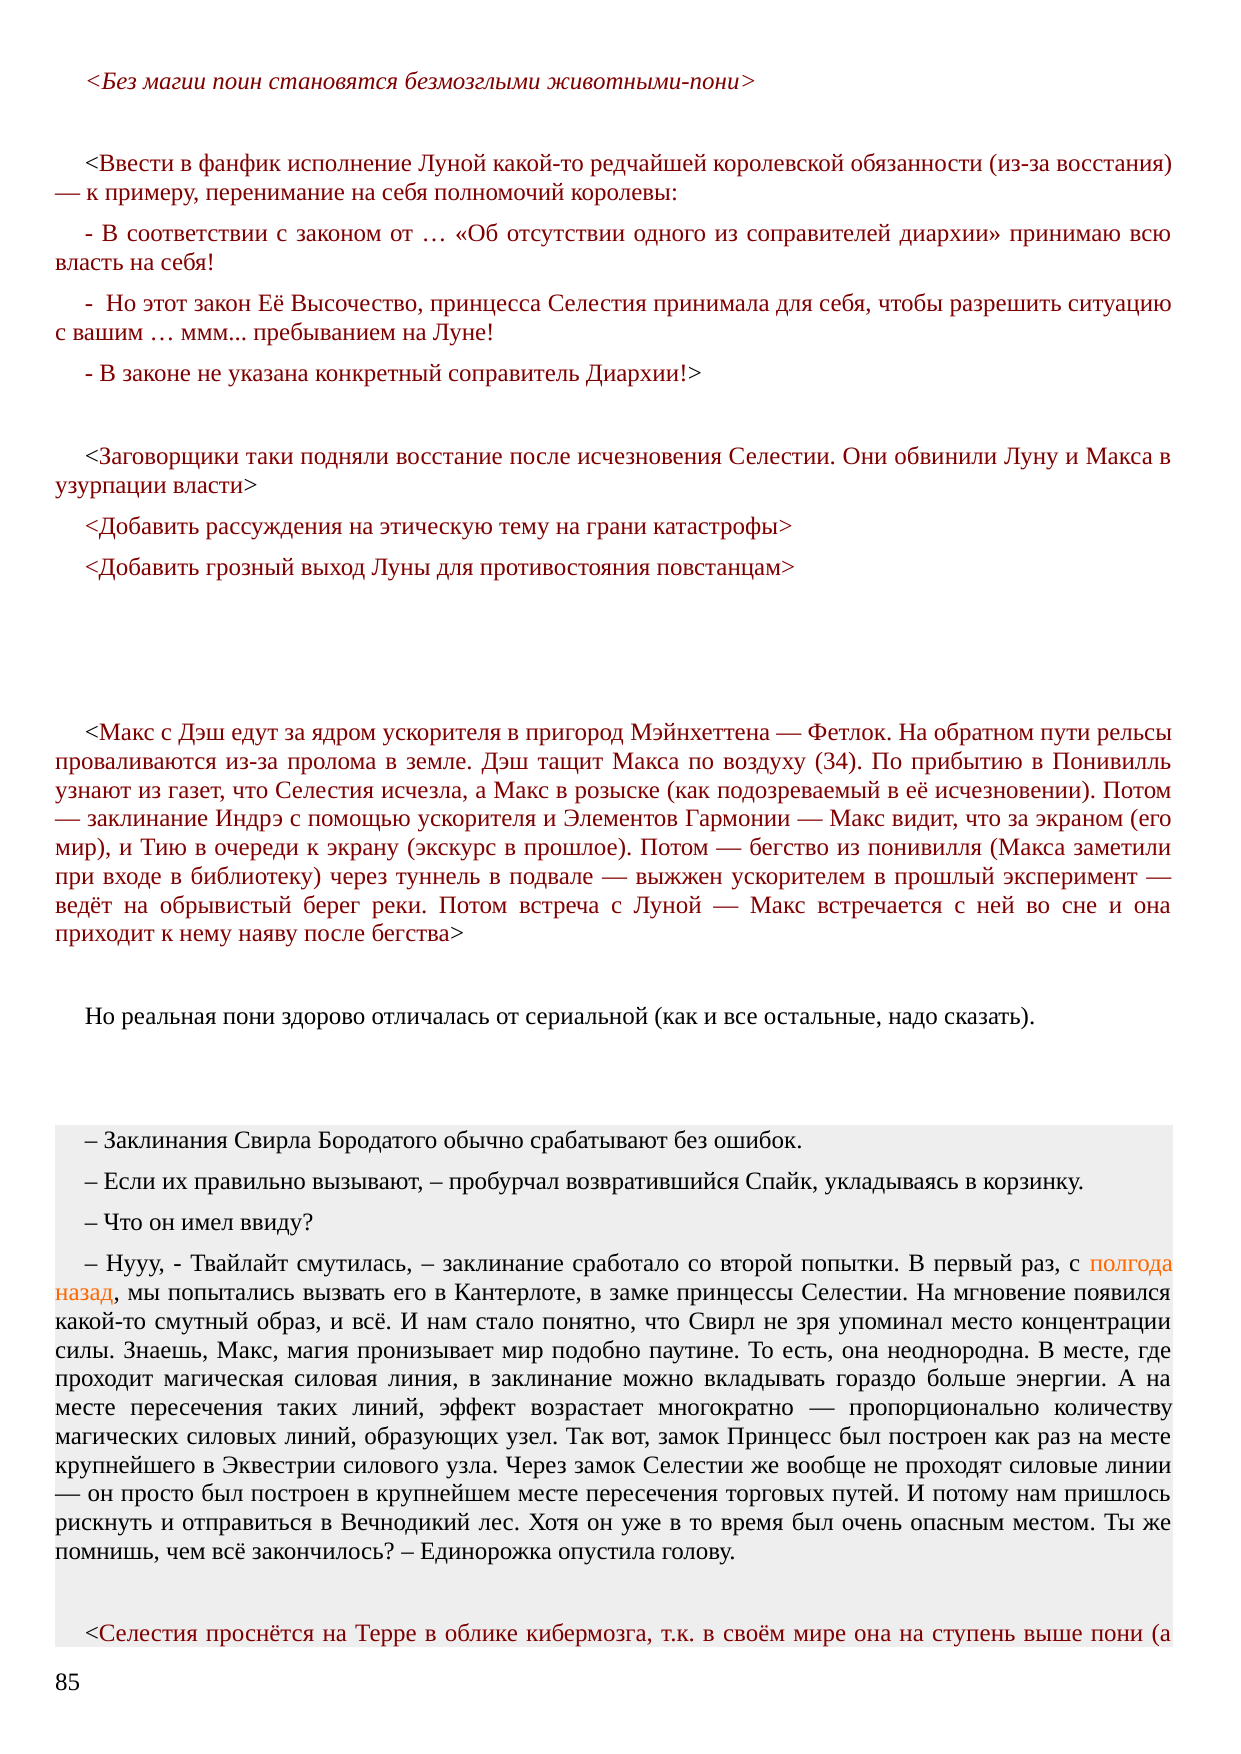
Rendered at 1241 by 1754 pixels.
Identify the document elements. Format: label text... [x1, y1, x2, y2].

text Но реальная пони здорово отличалась от сериальной (как и все остальные, надо сказать). [55, 1001, 1173, 1030]
text <Добавить рассуждения на этическую тему на грани катастрофы> [55, 511, 1173, 540]
text - В законе не указана конкретный соправитель Диархии!> [55, 358, 1173, 387]
text <Без магии поин становятся безмозглыми животными-пони> [55, 66, 1173, 95]
text - В соответствии с законом от … «Об отсутствии одного из соправителей диархии» принимаю всю власть на себя! [55, 218, 1173, 276]
text – Что он имел ввиду? [55, 1207, 1173, 1236]
text <Макс с Дэш едут за ядром ускорителя в пригород Мэйнхеттена — Фетлок. На обратном пути рельсы проваливаются из-за пролома в земле. Дэш тащит Макса по воздуху (34). По прибытию в Понивилль узнают из газет, что Селестия исчезла, а Макс в розыске (как подозреваемый в её исчезновении). Потом — заклинание Индрэ с помощью ускорителя и Элементов Гармонии — Макс видит, что за экраном (его мир), и Тию в очереди к экрану (экскурс в прошлое). Потом — бегство из понивилля (Макса заметили при входе в библиотеку) через туннель в подвале — выжжен ускорителем в прошлый эксперимент — ведёт на обрывистый берег реки. Потом встреча с Луной — Макс встречается с ней во сне и она приходит к нему наяву после бегства> [55, 717, 1173, 947]
text - Но этот закон Её Высочество, принцесса Селестия принимала для себя, чтобы разрешить ситуацию с вашим … ммм... пребыванием на Луне! [55, 288, 1173, 346]
text – Если их правильно вызывают, – пробурчал возвратившийся Спайк, укладываясь в корзинку. [55, 1166, 1173, 1195]
text <Ввести в фанфик исполнение Луной какой-то редчайшей королевской обязанности (из-за восстания) — к примеру, перенимание на себя полномочий королевы: [55, 148, 1173, 206]
text – Нууу, - Твайлайт смутилась, – заклинание сработало со второй попытки. В первый раз, с полгода назад, мы попытались вызвать его в Кантерлоте, в замке принцессы Селестии. На мгновение появился какой-то смутный образ, и всё. И нам стало понятно, что Свирл не зря упоминал место концентрации силы. Знаешь, Макс, магия пронизывает мир подобно паутине. То есть, она неоднородна. В месте, где проходит магическая силовая линия, в заклинание можно вкладывать гораздо больше энергии. А на месте пересечения таких линий, эффект возрастает многократно — пропорционально количеству магических силовых линий, образующих узел. Так вот, замок Принцесс был построен как раз на месте крупнейшего в Эквестрии силового узла. Через замок Селестии же вообще не проходят силовые линии — он просто был построен в крупнейшем месте пересечения торговых путей. И потому нам пришлось рискнуть и отправиться в Вечнодикий лес. Хотя он уже в то время был очень опасным местом. Ты же помнишь, чем всё закончилось? – Единорожка опустила голову. [55, 1248, 1173, 1565]
text <Селестия проснётся на Терре в облике кибермозга, т.к. в своём мире она на ступень выше пони (а [55, 1618, 1173, 1647]
text <Заговорщики таки подняли восстание после исчезновения Селестии. Они обвинили Луну и Макса в узурпации власти> [55, 441, 1173, 498]
text <Добавить грозный выход Луны для противостояния повстанцам> [55, 552, 1173, 581]
text – Заклинания Свирла Бородатого обычно срабатывают без ошибок. [55, 1125, 1173, 1153]
